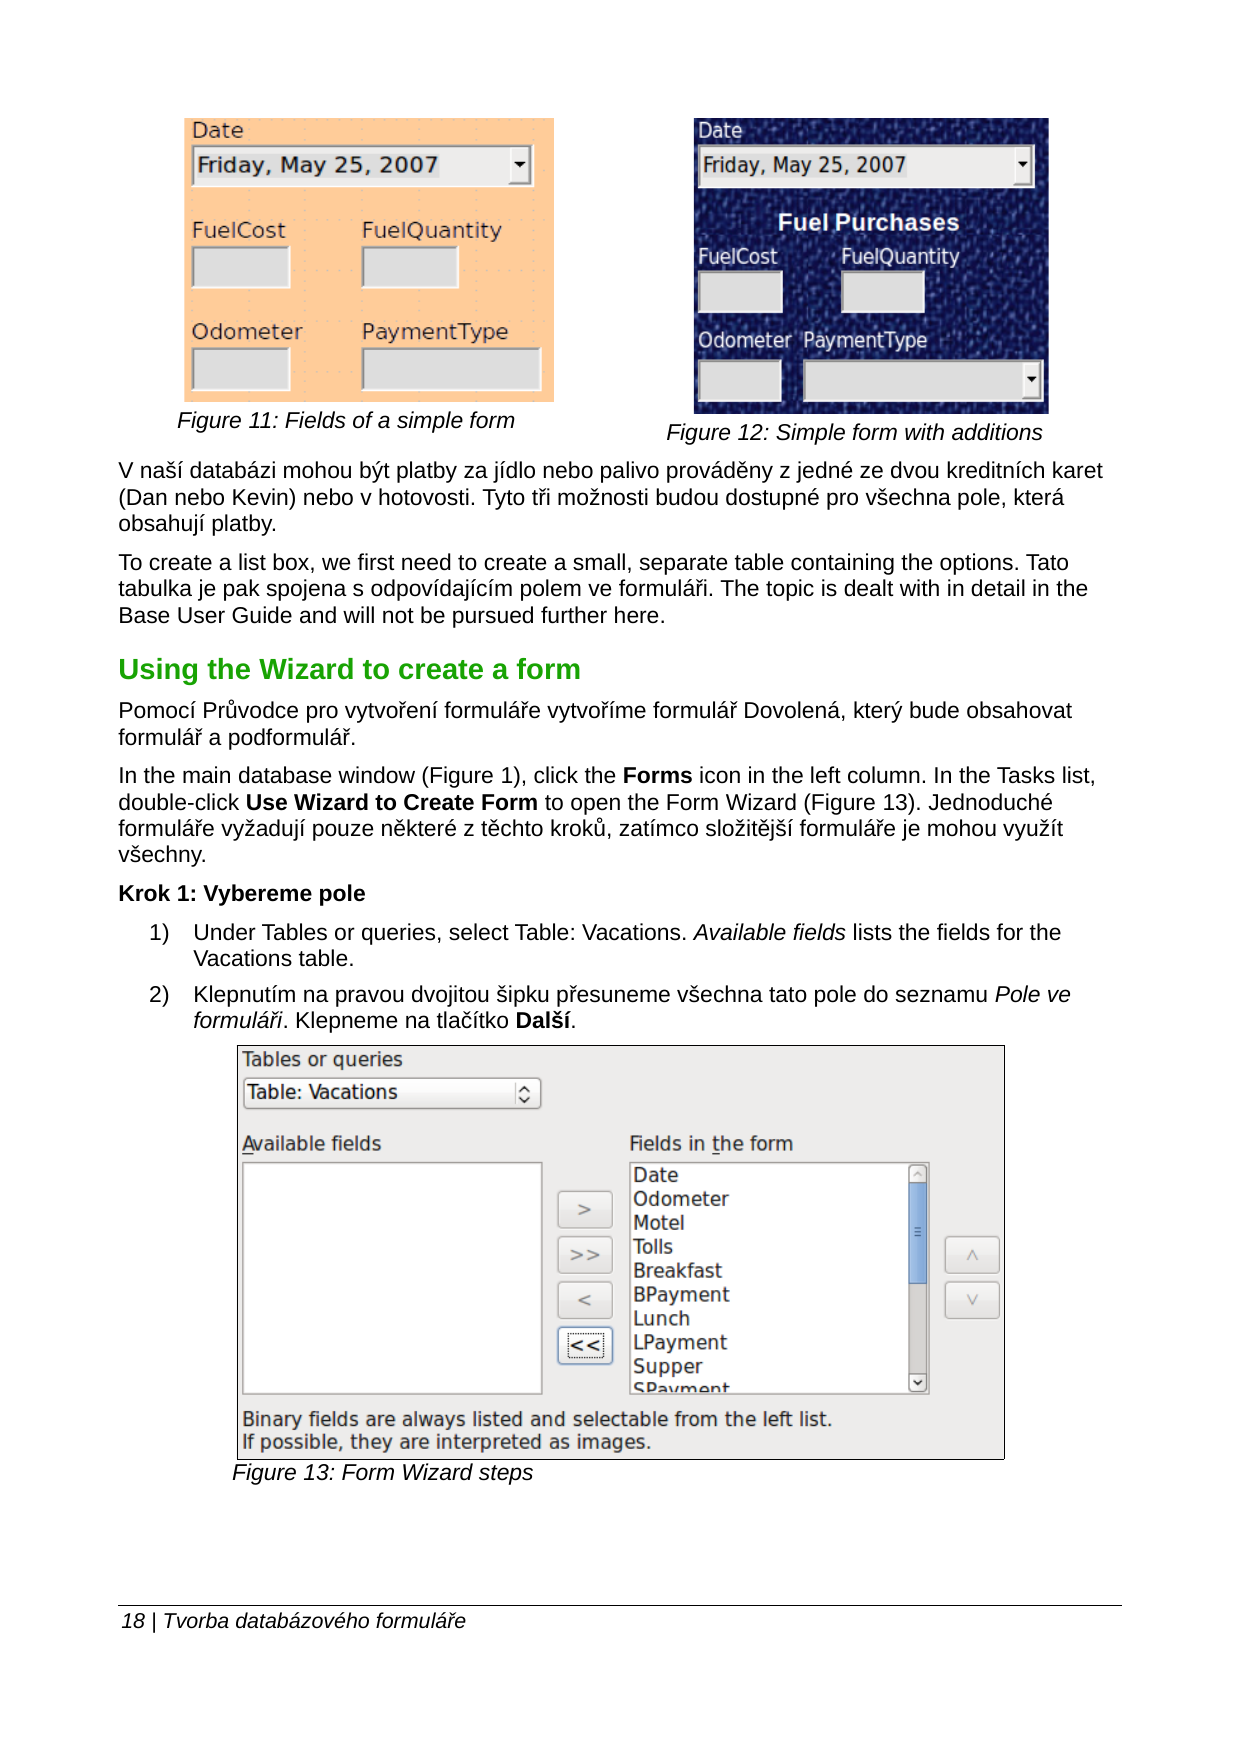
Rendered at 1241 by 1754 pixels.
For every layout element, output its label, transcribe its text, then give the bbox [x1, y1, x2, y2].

table_header [620, 118, 1122, 446]
subtitle Using the Wizard to create a form [118, 652, 1122, 685]
list Klepnutím na pravou dvojitou šipku přesuneme všechna tato pole do seznamu Pole ve formuláři. Klepneme na tlačítko Další. [169, 981, 1122, 1033]
text Krok 1: Vybereme pole [118, 880, 1122, 907]
text To create a list box, we first need to create a small, separate table containing the options. Tato tabulka je pak spojena s odpovídajícím polem ve formuláři. The topic is dealt with in detail in the Base User Guide and will not be pursued further here. [118, 549, 1122, 628]
text Pomocí Průvodce pro vytvoření formuláře vytvoříme formulář Dovolená, který bude obsahovat formulář a podformulář. [118, 697, 1122, 750]
picture [693, 118, 1049, 414]
text Figure 13: Form Wizard steps [232, 1459, 1008, 1485]
picture [184, 118, 554, 402]
picture [238, 1046, 1004, 1459]
table_header [118, 118, 620, 446]
text In the main database window (Figure 1), click the Forms icon in the left column. In the Tasks list, double-click Use Wizard to Create Form to open the Form Wizard (Figure 13). Jednoduché formuláře vyžadují pouze některé z těchto kroků, zatímco složitější formuláře je mohou využít všechny. [118, 762, 1122, 868]
text V naší databázi mohou být platby za jídlo nebo palivo prováděny z jedné ze dvou kreditních karet (Dan nebo Kevin) nebo v hotovosti. Tyto tři možnosti budou dostupné pro všechna pole, která obsahují platby. [118, 457, 1122, 537]
list Under Tables or queries, select Table: Vacations. Available fields lists the fields for the Vacations table. [169, 919, 1122, 972]
